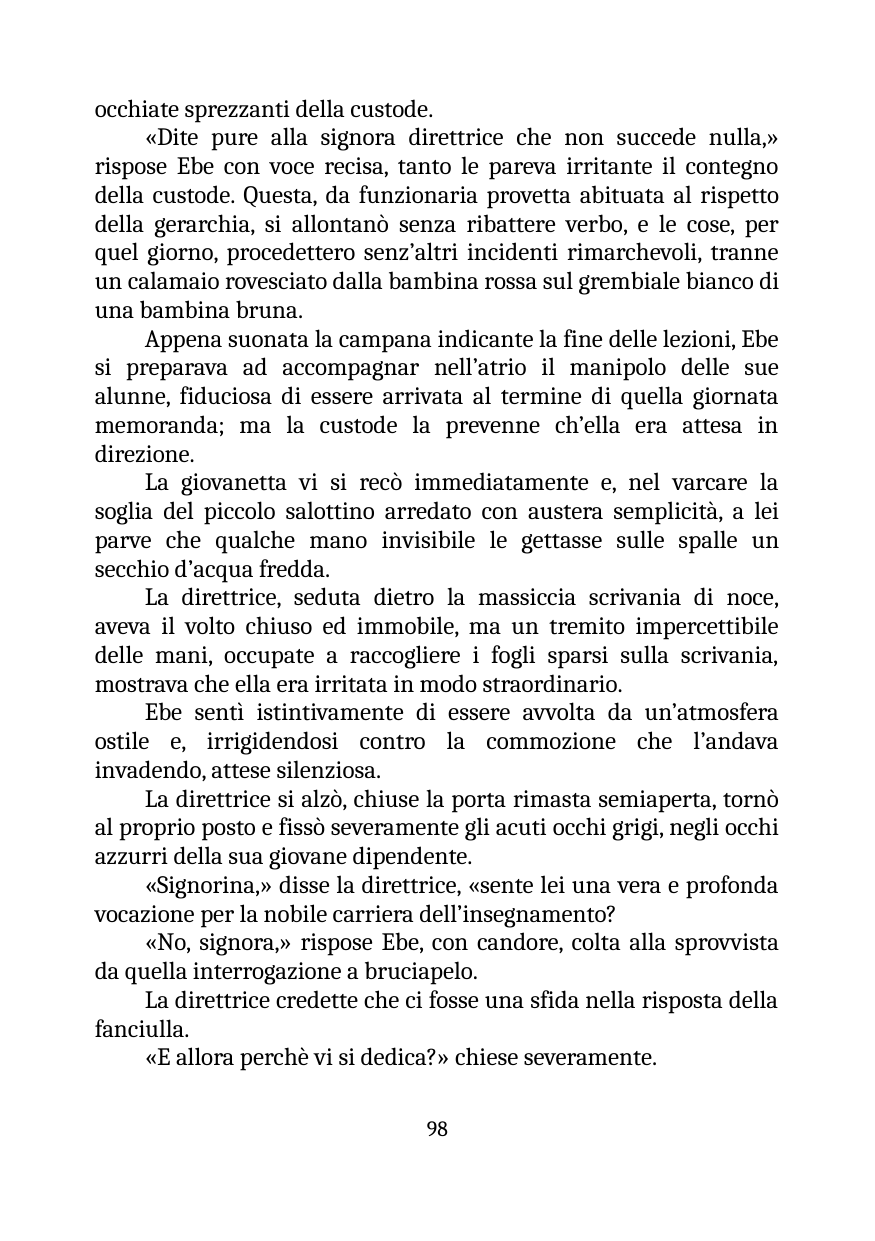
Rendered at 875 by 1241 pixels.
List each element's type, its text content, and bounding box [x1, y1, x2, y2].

text La direttrice si alzò, chiuse la porta rimasta semiaperta, tornò al proprio posto e fissò severamente gli acuti occhi grigi, negli occhi azzurri della sua giovane dipendente. [94, 784, 779, 871]
text «Dite pure alla signora direttrice che non succede nulla,» rispose Ebe con voce recisa, tanto le pareva irritante il contegno della custode. Questa, da funzionaria provetta abituata al rispetto della gerarchia, si allontanò senza ribattere verbo, e le cose, per quel giorno, procedettero senz’altri incidenti rimarchevoli, tranne un calamaio rovesciato dalla bambina rossa sul grembiale bianco di una bambina bruna. [94, 123, 779, 324]
text «E allora perchè vi si dedica?» chiese severamente. [94, 1043, 779, 1072]
text La direttrice credette che ci fosse una sfida nella risposta della fanciulla. [94, 986, 779, 1043]
text La giovanetta vi si recò immediatamente e, nel varcare la soglia del piccolo salottino arredato con austera semplicità, a lei parve che qualche mano invisibile le gettasse sulle spalle un secchio d’acqua fredda. [94, 468, 779, 583]
text «Signorina,» disse la direttrice, «sente lei una vera e profonda vocazione per la nobile carriera dell’insegnamento? [94, 871, 779, 928]
text occhiate sprezzanti della custode. [94, 94, 779, 123]
text Ebe sentì istintivamente di essere avvolta da un’atmosfera ostile e, irrigidendosi contro la commozione che l’andava invadendo, attese silenziosa. [94, 698, 779, 784]
text Appena suonata la campana indicante la fine delle lezioni, Ebe si preparava ad accompagnar nell’atrio il manipolo delle sue alunne, fiduciosa di essere arrivata al termine di quella giornata memoranda; ma la custode la prevenne ch’ella era attesa in direzione. [94, 324, 779, 468]
text La direttrice, seduta dietro la massiccia scrivania di noce, aveva il volto chiuso ed immobile, ma un tremito impercettibile delle mani, occupate a raccogliere i fogli sparsi sulla scrivania, mostrava che ella era irritata in modo straordinario. [94, 583, 779, 698]
text «No, signora,» rispose Ebe, con candore, colta alla sprovvista da quella interrogazione a bruciapelo. [94, 928, 779, 986]
